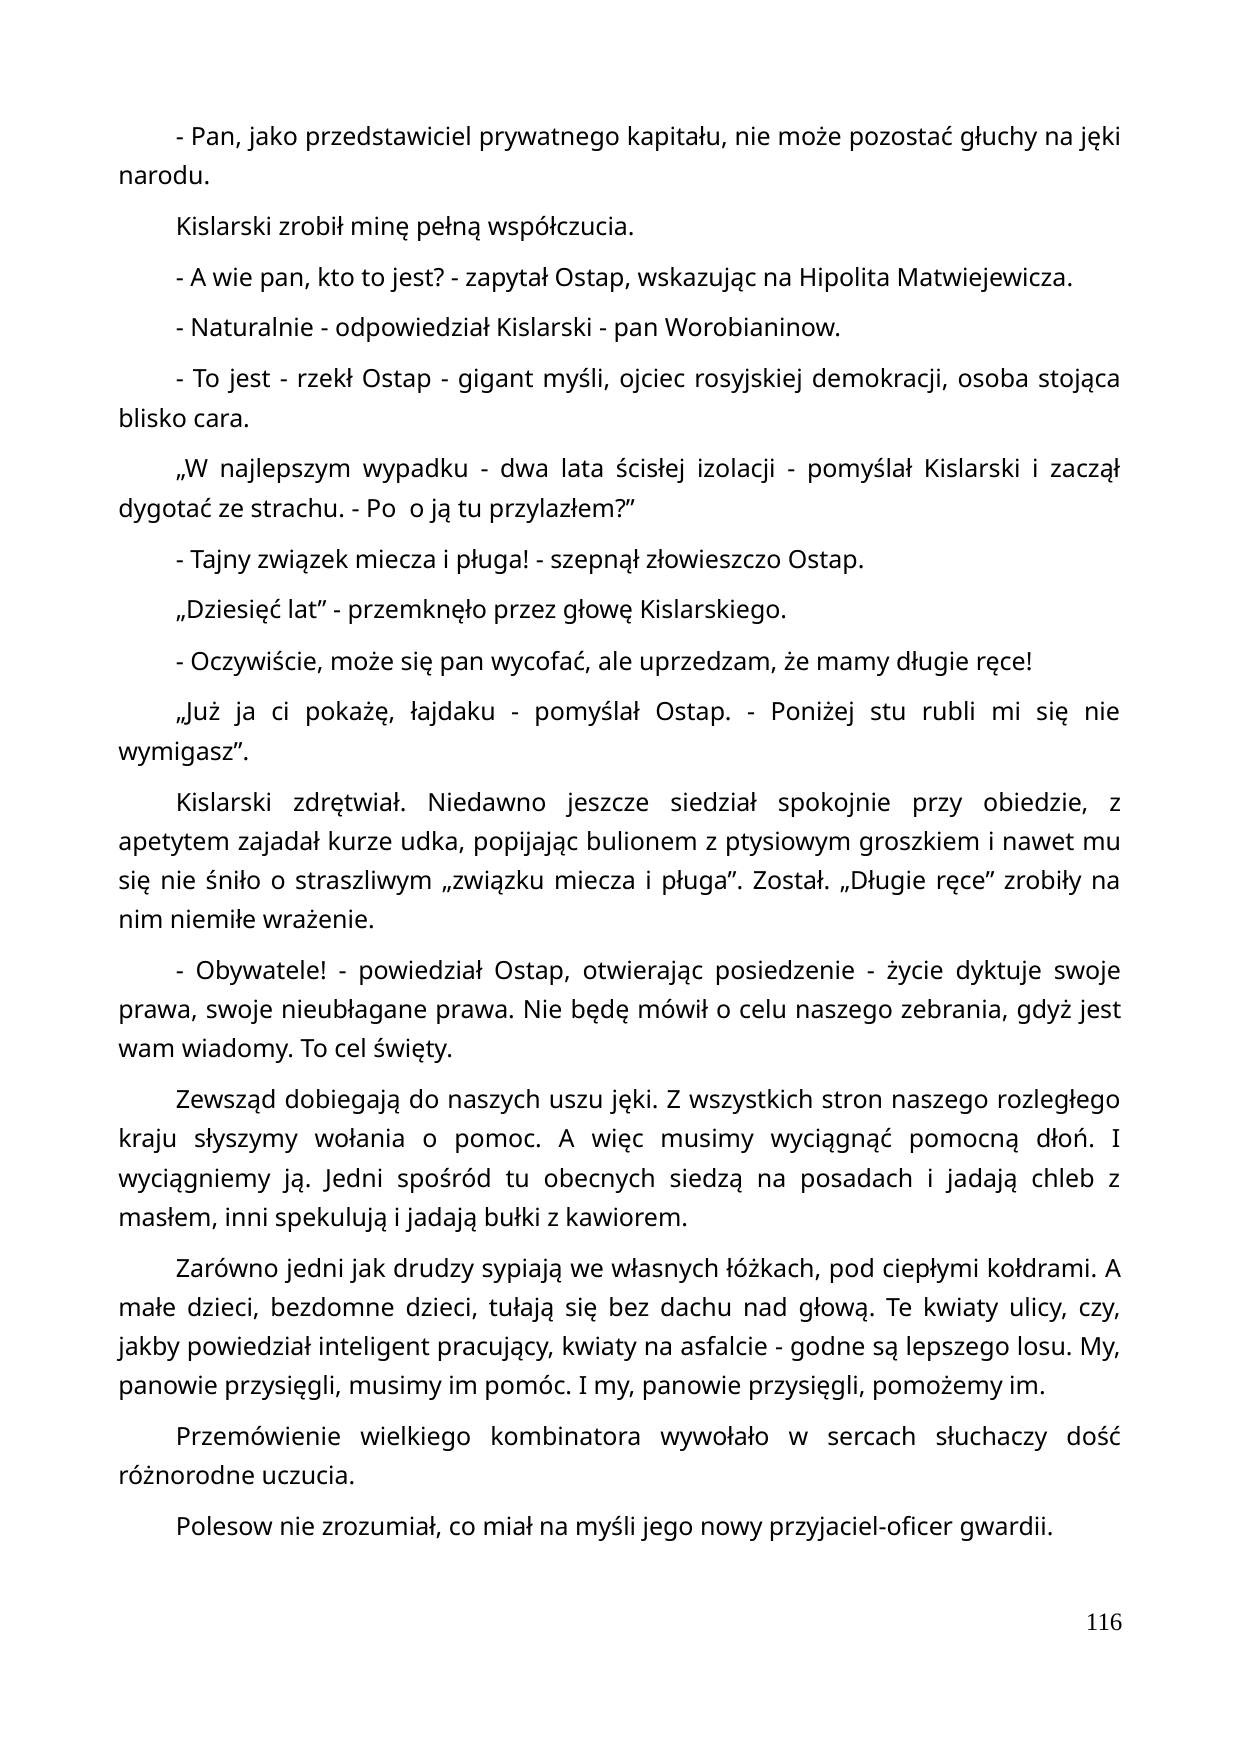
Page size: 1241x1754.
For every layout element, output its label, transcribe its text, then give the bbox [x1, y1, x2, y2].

text Przemówienie wielkiego kombinatora wywołało w sercach słuchaczy dość różnorodne uczucia. [118, 1419, 1122, 1492]
text „Już ja ci pokażę, łajdaku - pomyślał Ostap. - Poniżej stu rubli mi się nie wymigasz”. [118, 694, 1122, 767]
text Zarówno jedni jak drudzy sypiają we własnych łóżkach, pod ciepłymi kołdrami. A małe dzieci, bezdomne dzieci, tułają się bez dachu nad głową. Te kwiaty ulicy, czy, jakby powiedział inteligent pracujący, kwiaty na asfalcie - godne są lepszego losu. My, panowie przysięgli, musimy im pomóc. I my, panowie przysięgli, pomożemy im. [118, 1250, 1122, 1402]
text Kislarski zrobił minę pełną współczucia. [118, 208, 1122, 242]
text - A wie pan, kto to jest? - zapytał Ostap, wskazując na Hipolita Matwiejewicza. [118, 259, 1122, 293]
text „Dziesięć lat” - przemknęło przez głowę Kislarskiego. [118, 592, 1122, 626]
text - To jest - rzekł Ostap - gigant myśli, ojciec rosyjskiej demokracji, osoba stojąca blisko cara. [118, 361, 1122, 434]
text Zewsząd dobiegają do naszych uszu jęki. Z wszystkich stron naszego rozległego kraju słyszymy wołania o pomoc. A więc musimy wyciągnąć pomocną dłoń. I wyciągniemy ją. Jedni spośród tu obecnych siedzą na posadach i jadają chleb z masłem, inni spekulują i jadają bułki z kawiorem. [118, 1082, 1122, 1233]
text - Oczywiście, może się pan wycofać, ale uprzedzam, że mamy długie ręce! [118, 643, 1122, 677]
text - Tajny związek miecza i pługa! - szepnął złowieszczo Ostap. [118, 541, 1122, 575]
text - Pan, jako przedstawiciel prywatnego kapitału, nie może pozostać głuchy na jęki narodu. [118, 118, 1122, 191]
text „W najlepszym wypadku - dwa lata ścisłej izolacji - pomyślał Kislarski i zaczął dygotać ze strachu. - Po o ją tu przylazłem?” [118, 451, 1122, 524]
text Kislarski zdrętwiał. Niedawno jeszcze siedział spokojnie przy obiedzie, z apetytem zajadał kurze udka, popijając bulionem z ptysiowym groszkiem i nawet mu się nie śniło o straszliwym „związku miecza i pługa”. Został. „Długie ręce” zrobiły na nim niemiłe wrażenie. [118, 784, 1122, 936]
text - Obywatele! - powiedział Ostap, otwierając posiedzenie - życie dyktuje swoje prawa, swoje nieubłagane prawa. Nie będę mówił o celu naszego zebrania, gdyż jest wam wiadomy. To cel święty. [118, 953, 1122, 1065]
text - Naturalnie - odpowiedział Kislarski - pan Worobianinow. [118, 310, 1122, 344]
text Polesow nie zrozumiał, co miał na myśli jego nowy przyjaciel-oficer gwardii. [118, 1509, 1122, 1543]
